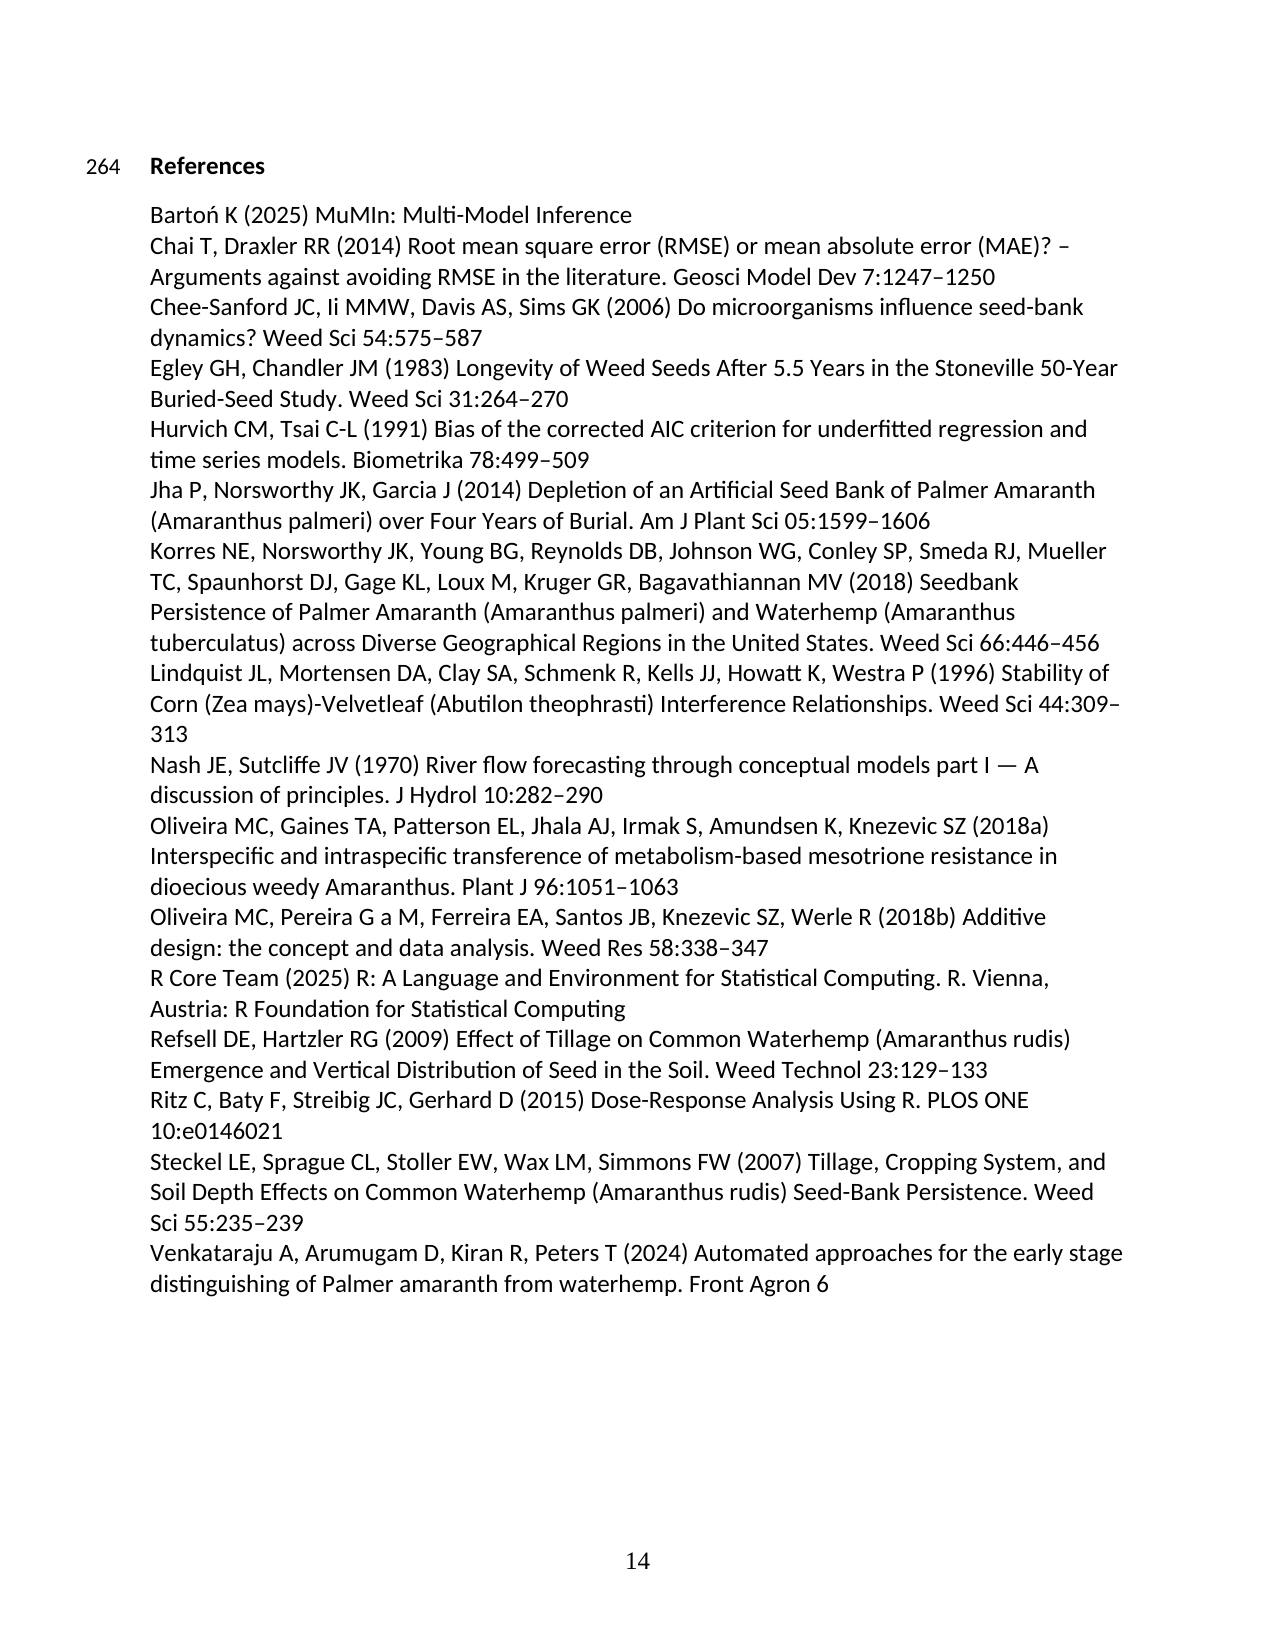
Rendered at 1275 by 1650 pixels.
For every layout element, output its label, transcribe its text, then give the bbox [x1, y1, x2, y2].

text Bartoń K (2025) MuMIn: Multi-Model Inference [150, 199, 1125, 230]
text References [150, 150, 1125, 181]
text Egley GH, Chandler JM (1983) Longevity of Weed Seeds After 5.5 Years in the Stoneville 50-Year Buried-Seed Study. Weed Sci 31:264–270 [150, 352, 1125, 413]
text Ritz C, Baty F, Streibig JC, Gerhard D (2015) Dose-Response Analysis Using R. PLOS ONE 10:e0146021 [150, 1085, 1125, 1146]
text Chai T, Draxler RR (2014) Root mean square error (RMSE) or mean absolute error (MAE)? – Arguments against avoiding RMSE in the literature. Geosci Model Dev 7:1247–1250 [150, 230, 1125, 291]
text Lindquist JL, Mortensen DA, Clay SA, Schmenk R, Kells JJ, Howatt K, Westra P (1996) Stability of Corn (Zea mays)-Velvetleaf (Abutilon theophrasti) Interference Relationships. Weed Sci 44:309–313 [150, 657, 1125, 749]
text Venkataraju A, Arumugam D, Kiran R, Peters T (2024) Automated approaches for the early stage distinguishing of Palmer amaranth from waterhemp. Front Agron 6 [150, 1237, 1125, 1298]
text Hurvich CM, Tsai C-L (1991) Bias of the corrected AIC criterion for underfitted regression and time series models. Biometrika 78:499–509 [150, 413, 1125, 474]
text Oliveira MC, Gaines TA, Patterson EL, Jhala AJ, Irmak S, Amundsen K, Knezevic SZ (2018a) Interspecific and intraspecific transference of metabolism-based mesotrione resistance in dioecious weedy Amaranthus. Plant J 96:1051–1063 [150, 810, 1125, 902]
text Steckel LE, Sprague CL, Stoller EW, Wax LM, Simmons FW (2007) Tillage, Cropping System, and Soil Depth Effects on Common Waterhemp (Amaranthus rudis) Seed-Bank Persistence. Weed Sci 55:235–239 [150, 1146, 1125, 1237]
text Oliveira MC, Pereira G a M, Ferreira EA, Santos JB, Knezevic SZ, Werle R (2018b) Additive design: the concept and data analysis. Weed Res 58:338–347 [150, 902, 1125, 963]
text Nash JE, Sutcliffe JV (1970) River flow forecasting through conceptual models part I — A discussion of principles. J Hydrol 10:282–290 [150, 749, 1125, 810]
text Korres NE, Norsworthy JK, Young BG, Reynolds DB, Johnson WG, Conley SP, Smeda RJ, Mueller TC, Spaunhorst DJ, Gage KL, Loux M, Kruger GR, Bagavathiannan MV (2018) Seedbank Persistence of Palmer Amaranth (Amaranthus palmeri) and Waterhemp (Amaranthus tuberculatus) across Diverse Geographical Regions in the United States. Weed Sci 66:446–456 [150, 535, 1125, 657]
text Chee-Sanford JC, Ii MMW, Davis AS, Sims GK (2006) Do microorganisms influence seed-bank dynamics? Weed Sci 54:575–587 [150, 291, 1125, 352]
text R Core Team (2025) R: A Language and Environment for Statistical Computing. R. Vienna, Austria: R Foundation for Statistical Computing [150, 963, 1125, 1024]
text Refsell DE, Hartzler RG (2009) Effect of Tillage on Common Waterhemp (Amaranthus rudis) Emergence and Vertical Distribution of Seed in the Soil. Weed Technol 23:129–133 [150, 1024, 1125, 1085]
text Jha P, Norsworthy JK, Garcia J (2014) Depletion of an Artificial Seed Bank of Palmer Amaranth (Amaranthus palmeri) over Four Years of Burial. Am J Plant Sci 05:1599–1606 [150, 474, 1125, 535]
